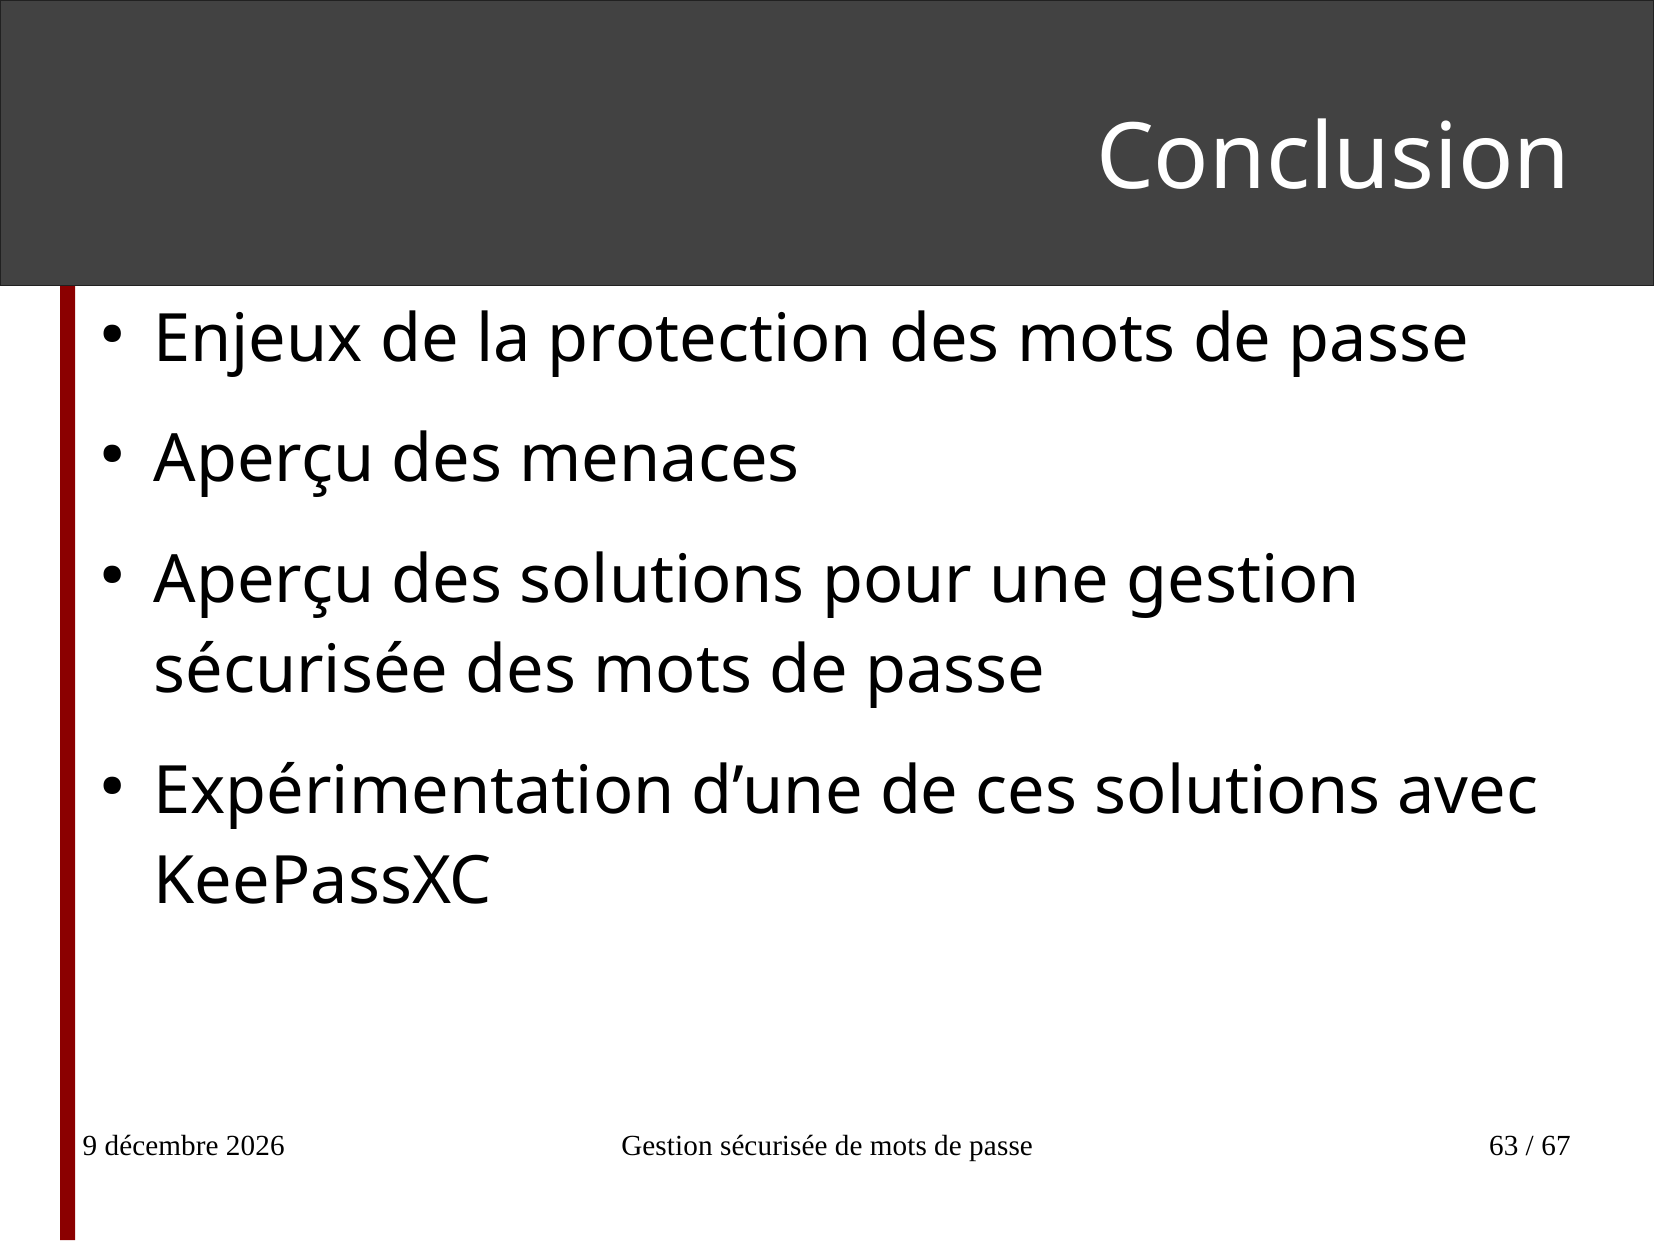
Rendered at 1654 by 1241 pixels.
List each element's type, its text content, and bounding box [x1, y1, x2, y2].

list Enjeux de la protection des mots de passe Aperçu des menaces Aperçu des solutions pour une gestion sécurisée des mots de passe Expérimentation d’une de ces solutions avec KeePassXC [82, 290, 1571, 1096]
title Conclusion [82, 49, 1571, 257]
